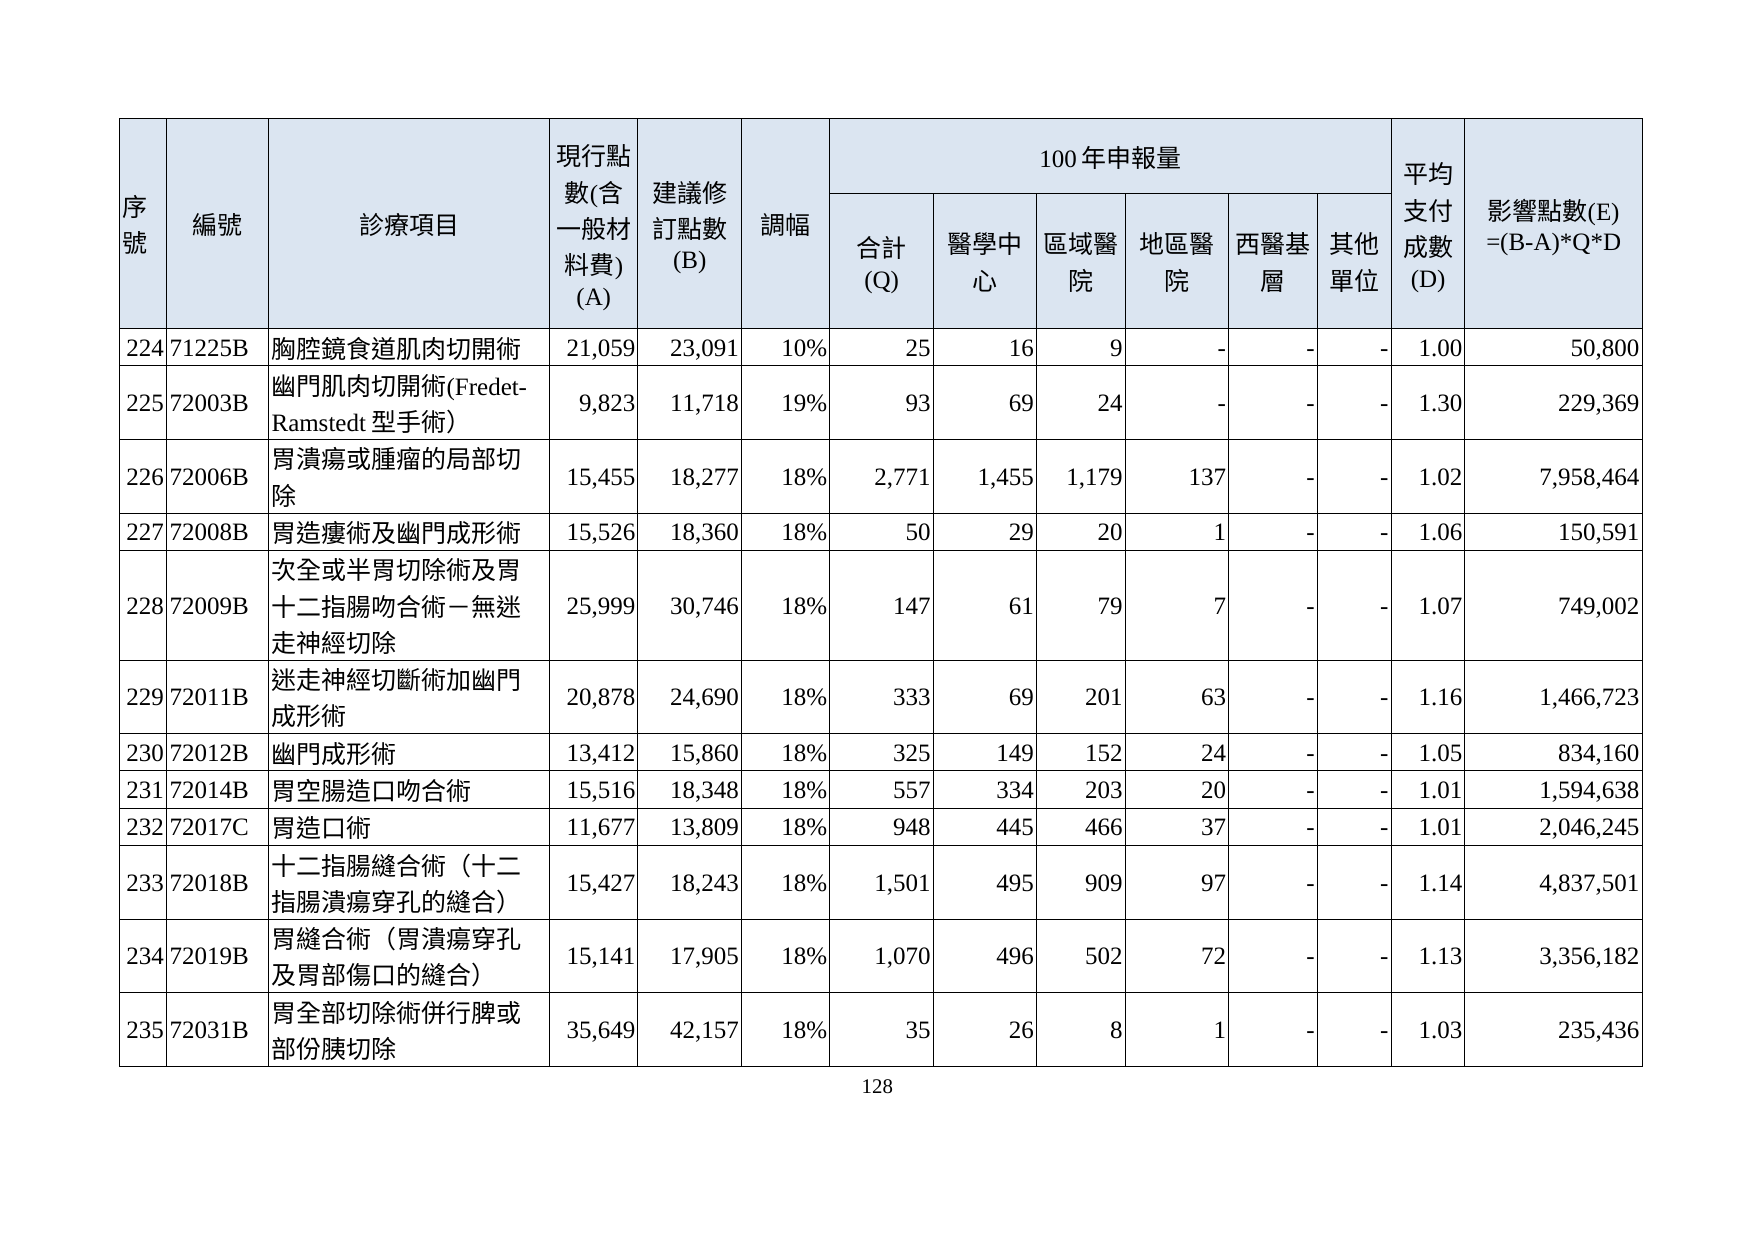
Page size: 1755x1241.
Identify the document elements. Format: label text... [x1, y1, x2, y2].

table_cell 18% [742, 514, 829, 550]
table_cell 72018B [167, 846, 268, 918]
table_cell 72008B [167, 514, 268, 550]
table_cell 18% [742, 661, 829, 733]
table_cell 147 [830, 551, 933, 659]
table_cell - [1318, 551, 1391, 659]
table_cell 229 [120, 661, 166, 733]
table_cell 15,526 [550, 514, 637, 550]
table_cell 11,718 [638, 366, 741, 439]
table_cell 18% [742, 920, 829, 992]
table_cell - [1318, 661, 1391, 733]
table_cell 948 [830, 809, 933, 845]
table_cell 50,800 [1465, 329, 1642, 365]
table_cell 224 [120, 329, 166, 365]
table_cell 69 [934, 366, 1036, 439]
table_cell 333 [830, 661, 933, 733]
table_cell - [1229, 514, 1317, 550]
table_cell 9 [1037, 329, 1125, 365]
table_cell 1,455 [934, 440, 1036, 512]
table_cell 21,059 [550, 329, 637, 365]
table_cell 3,356,182 [1465, 920, 1642, 992]
table_cell 61 [934, 551, 1036, 659]
table_cell 18% [742, 734, 829, 770]
table_cell 幽門肌肉切開術(Fredet-Ramstedt型手術） [269, 366, 549, 439]
table_header 編號 [167, 119, 268, 328]
table_header 影響點數(E) =(B-A)*Q*D [1465, 119, 1642, 328]
table_cell - [1318, 809, 1391, 845]
table_cell 231 [120, 771, 166, 808]
table_cell 152 [1037, 734, 1125, 770]
table_cell 20,878 [550, 661, 637, 733]
table_cell 1.13 [1392, 920, 1464, 992]
table_cell 749,002 [1465, 551, 1642, 659]
table_cell 1.16 [1392, 661, 1464, 733]
table_cell 1,466,723 [1465, 661, 1642, 733]
table_cell - [1229, 993, 1317, 1066]
table_cell 909 [1037, 846, 1125, 918]
table_cell - [1229, 551, 1317, 659]
table_cell 18% [742, 551, 829, 659]
table_cell 233 [120, 846, 166, 918]
table_cell - [1318, 366, 1391, 439]
table_cell 1,179 [1037, 440, 1125, 512]
table_cell 13,809 [638, 809, 741, 845]
table_cell 15,516 [550, 771, 637, 808]
table_cell 1.07 [1392, 551, 1464, 659]
table_cell 228 [120, 551, 166, 659]
table_cell 十二指腸縫合術（十二指腸潰瘍穿孔的縫合） [269, 846, 549, 918]
table_cell 24 [1037, 366, 1125, 439]
table_cell 9,823 [550, 366, 637, 439]
table_header 平均支付成數(D) [1392, 119, 1464, 328]
table_cell 93 [830, 366, 933, 439]
table_cell 225 [120, 366, 166, 439]
table_cell 834,160 [1465, 734, 1642, 770]
table_cell 18% [742, 440, 829, 512]
table_cell 19% [742, 366, 829, 439]
table_cell 11,677 [550, 809, 637, 845]
table_cell 西醫基層 [1229, 194, 1317, 328]
table_cell 地區醫院 [1126, 194, 1228, 328]
table_cell - [1229, 440, 1317, 512]
table_cell 235,436 [1465, 993, 1642, 1066]
table_cell - [1229, 661, 1317, 733]
table_cell 30,746 [638, 551, 741, 659]
table_cell 18,360 [638, 514, 741, 550]
table_cell 15,427 [550, 846, 637, 918]
table_cell 72019B [167, 920, 268, 992]
table_cell 334 [934, 771, 1036, 808]
table_cell 150,591 [1465, 514, 1642, 550]
table_header 序號 [120, 119, 166, 328]
table_cell 15,455 [550, 440, 637, 512]
table_cell 15,860 [638, 734, 741, 770]
table_cell - [1126, 329, 1228, 365]
table_cell 24,690 [638, 661, 741, 733]
table_cell 1.00 [1392, 329, 1464, 365]
table_cell 10% [742, 329, 829, 365]
table_cell 胃潰瘍或腫瘤的局部切除 [269, 440, 549, 512]
table_cell - [1229, 734, 1317, 770]
table_cell 72011B [167, 661, 268, 733]
table_cell 1.02 [1392, 440, 1464, 512]
table_cell 72006B [167, 440, 268, 512]
table_cell 次全或半胃切除術及胃十二指腸吻合術－無迷走神經切除 [269, 551, 549, 659]
table_cell 16 [934, 329, 1036, 365]
table_cell 466 [1037, 809, 1125, 845]
table_cell 胃縫合術（胃潰瘍穿孔及胃部傷口的縫合） [269, 920, 549, 992]
table_cell 72003B [167, 366, 268, 439]
table_cell 幽門成形術 [269, 734, 549, 770]
table_cell - [1229, 771, 1317, 808]
table_cell 1.14 [1392, 846, 1464, 918]
table_cell 1,501 [830, 846, 933, 918]
table_cell 1.01 [1392, 771, 1464, 808]
table_cell - [1318, 993, 1391, 1066]
table_cell 24 [1126, 734, 1228, 770]
table_cell 149 [934, 734, 1036, 770]
table_cell 20 [1037, 514, 1125, 550]
table_cell 203 [1037, 771, 1125, 808]
table_cell 325 [830, 734, 933, 770]
table_cell - [1318, 514, 1391, 550]
table_cell 1,594,638 [1465, 771, 1642, 808]
table_header 診療項目 [269, 119, 549, 328]
table_cell 15,141 [550, 920, 637, 992]
table_cell 1,070 [830, 920, 933, 992]
table_cell 18% [742, 993, 829, 1066]
table_cell 97 [1126, 846, 1228, 918]
table_cell 72 [1126, 920, 1228, 992]
table_cell 2,771 [830, 440, 933, 512]
table_cell 63 [1126, 661, 1228, 733]
table_cell 495 [934, 846, 1036, 918]
table_cell 72012B [167, 734, 268, 770]
table_cell - [1229, 366, 1317, 439]
table_cell 1.03 [1392, 993, 1464, 1066]
table_cell 合計 (Q) [830, 194, 933, 328]
table_cell 50 [830, 514, 933, 550]
table_cell 201 [1037, 661, 1125, 733]
table_cell 18% [742, 809, 829, 845]
table_cell 13,412 [550, 734, 637, 770]
table_cell 其他單位 [1318, 194, 1391, 328]
table_cell 234 [120, 920, 166, 992]
table_cell 胸腔鏡食道肌肉切開術 [269, 329, 549, 365]
table_cell 18,277 [638, 440, 741, 512]
table_cell 迷走神經切斷術加幽門成形術 [269, 661, 549, 733]
table_cell 72009B [167, 551, 268, 659]
table_cell - [1318, 734, 1391, 770]
table_cell - [1126, 366, 1228, 439]
table_cell 17,905 [638, 920, 741, 992]
table_cell 7 [1126, 551, 1228, 659]
table_cell - [1318, 771, 1391, 808]
table_cell 1.01 [1392, 809, 1464, 845]
table_cell 18% [742, 771, 829, 808]
table_cell 37 [1126, 809, 1228, 845]
table_cell 1.06 [1392, 514, 1464, 550]
table_cell 445 [934, 809, 1036, 845]
table_cell 226 [120, 440, 166, 512]
table_cell - [1318, 846, 1391, 918]
table_cell 1 [1126, 993, 1228, 1066]
table_header 建議修訂點數(B) [638, 119, 741, 328]
table_cell 79 [1037, 551, 1125, 659]
table_cell - [1318, 329, 1391, 365]
table_cell - [1229, 920, 1317, 992]
table_cell 557 [830, 771, 933, 808]
table_cell 69 [934, 661, 1036, 733]
table_cell 72031B [167, 993, 268, 1066]
table_cell 胃造瘻術及幽門成形術 [269, 514, 549, 550]
table_cell 1.30 [1392, 366, 1464, 439]
table_cell 區域醫院 [1037, 194, 1125, 328]
table_cell 72014B [167, 771, 268, 808]
table_cell 35,649 [550, 993, 637, 1066]
table_cell 胃全部切除術併行脾或部份胰切除 [269, 993, 549, 1066]
table_cell 4,837,501 [1465, 846, 1642, 918]
table_cell 20 [1126, 771, 1228, 808]
table_cell 2,046,245 [1465, 809, 1642, 845]
table_header 100年申報量 [830, 119, 1391, 193]
table_cell - [1229, 329, 1317, 365]
table_cell 71225B [167, 329, 268, 365]
table_cell 胃造口術 [269, 809, 549, 845]
table_cell 235 [120, 993, 166, 1066]
table_header 調幅 [742, 119, 829, 328]
table_cell 72017C [167, 809, 268, 845]
table_header 現行點數(含一般材料費)(A) [550, 119, 637, 328]
table_cell 35 [830, 993, 933, 1066]
table_cell - [1229, 846, 1317, 918]
table_cell 25 [830, 329, 933, 365]
table_cell 18,348 [638, 771, 741, 808]
table_cell 227 [120, 514, 166, 550]
table_cell 137 [1126, 440, 1228, 512]
table_cell - [1229, 809, 1317, 845]
table_cell 25,999 [550, 551, 637, 659]
table_cell 42,157 [638, 993, 741, 1066]
table_cell - [1318, 440, 1391, 512]
table_cell 23,091 [638, 329, 741, 365]
table_cell 18% [742, 846, 829, 918]
table_cell 29 [934, 514, 1036, 550]
table_cell 胃空腸造口吻合術 [269, 771, 549, 808]
table_cell 1 [1126, 514, 1228, 550]
table_cell 26 [934, 993, 1036, 1066]
table_cell - [1318, 920, 1391, 992]
table_cell 1.05 [1392, 734, 1464, 770]
table_cell 18,243 [638, 846, 741, 918]
table_cell 7,958,464 [1465, 440, 1642, 512]
table_cell 230 [120, 734, 166, 770]
table_cell 醫學中心 [934, 194, 1036, 328]
table_cell 502 [1037, 920, 1125, 992]
table_cell 8 [1037, 993, 1125, 1066]
table_cell 229,369 [1465, 366, 1642, 439]
table_cell 496 [934, 920, 1036, 992]
table_cell 232 [120, 809, 166, 845]
